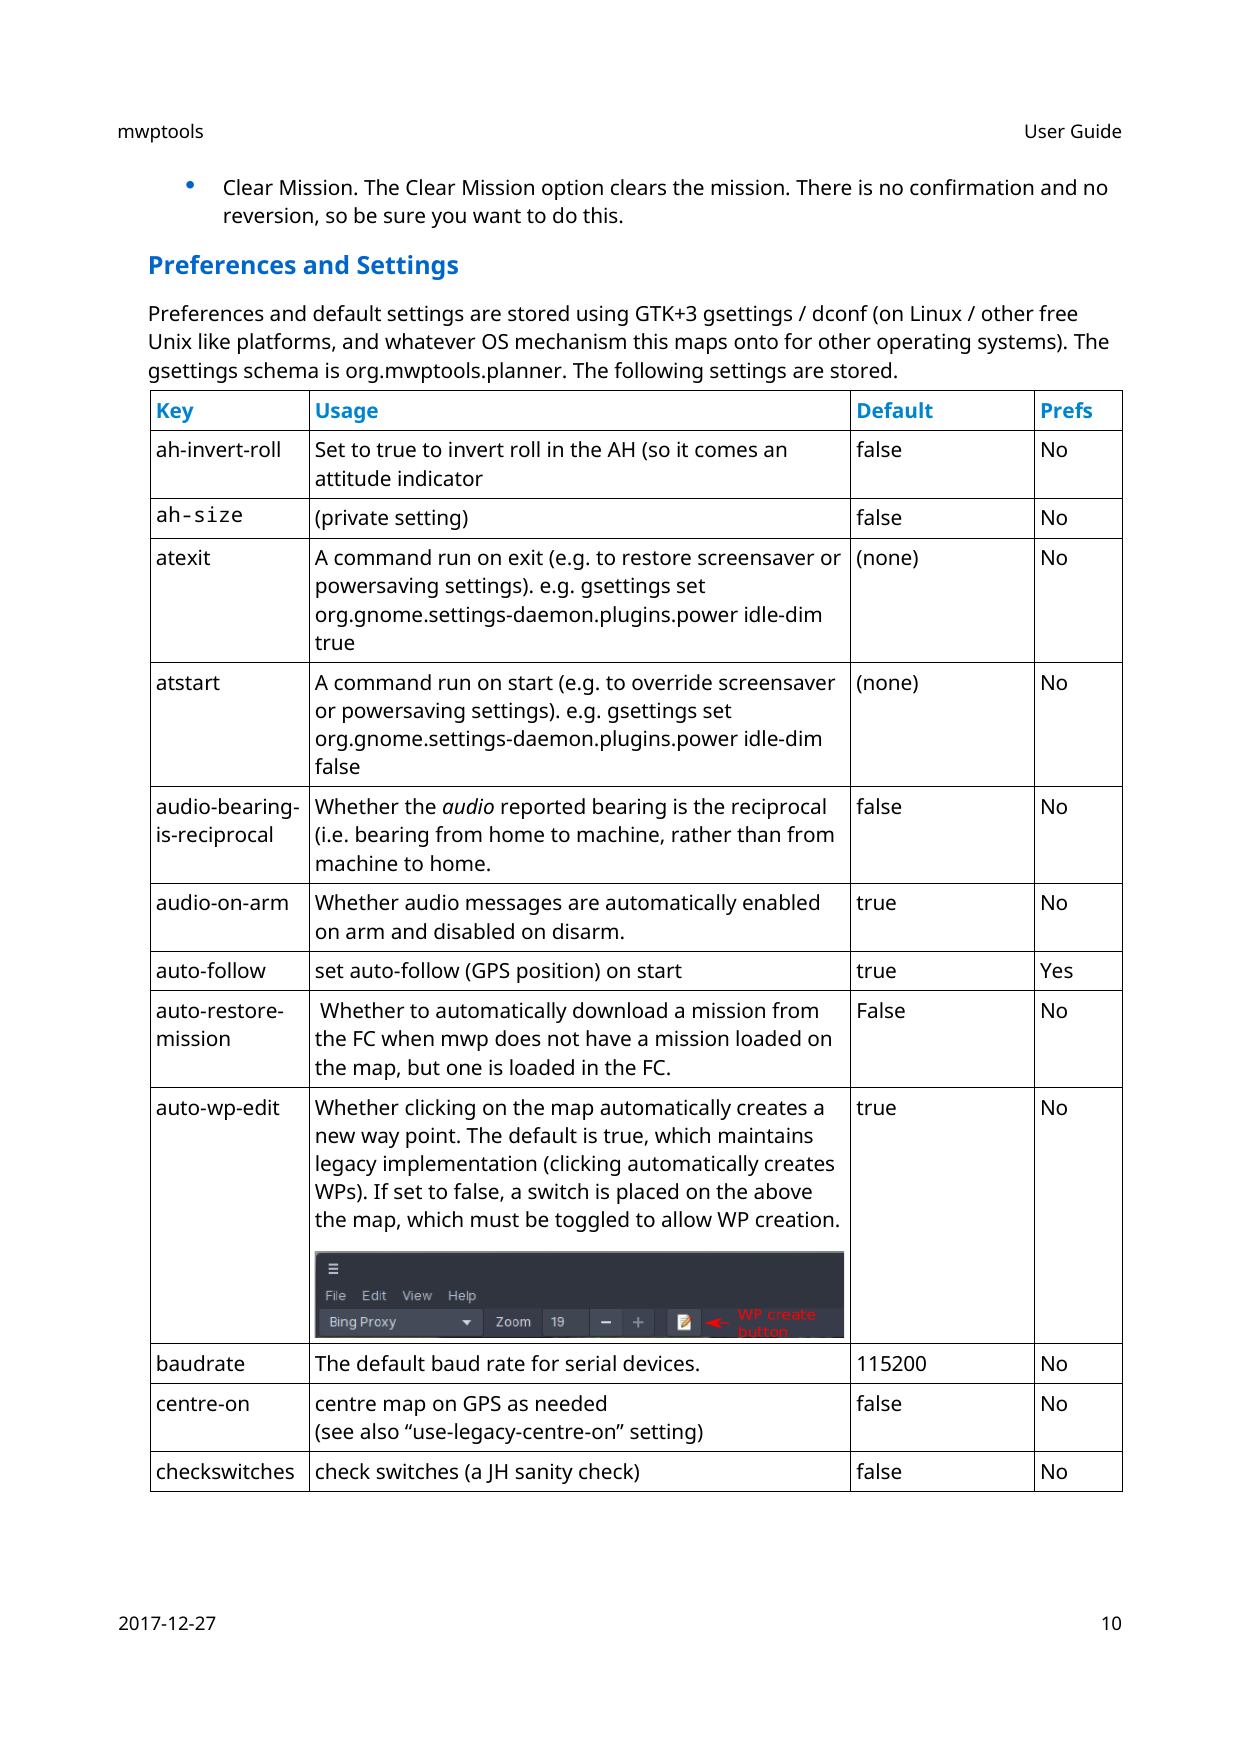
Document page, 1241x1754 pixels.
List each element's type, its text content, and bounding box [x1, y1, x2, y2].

table_cell set auto-follow (GPS position) on start [310, 952, 850, 990]
table_cell The default baud rate for serial devices. [310, 1344, 850, 1383]
table_cell centre map on GPS as needed (see also “use-legacy-centre-on” setting) [310, 1384, 850, 1451]
table_cell auto-restore-mission [151, 991, 309, 1087]
table_cell No [1035, 1344, 1122, 1383]
table_cell false [851, 1384, 1034, 1451]
table_cell audio-on-arm [151, 884, 309, 951]
table_cell checkswitches [151, 1452, 309, 1491]
table_cell Whether to automatically download a mission from the FC when mwp does not have a mission loaded on the map, but one is loaded in the FC. [310, 991, 850, 1087]
table_cell ah-size [151, 499, 309, 538]
list Clear Mission. The Clear Mission option clears the mission. There is no confirmation and no reversion, so be sure you want to do this. [185, 173, 1122, 230]
table_header Usage [310, 391, 850, 430]
table_cell false [851, 499, 1034, 538]
table_cell true [851, 952, 1034, 990]
table_cell false [851, 1452, 1034, 1491]
table_cell (private setting) [310, 499, 850, 538]
picture [314, 1251, 845, 1338]
table_cell Whether clicking on the map automatically creates a new way point. The default is true, which maintains legacy implementation (clicking automatically creates WPs). If set to false, a switch is placed on the above the map, which must be toggled to allow WP creation. [310, 1088, 850, 1337]
table_header Key [151, 391, 309, 430]
table_cell check switches (a JH sanity check) [310, 1452, 850, 1491]
table_cell audio-bearing-is-reciprocal [151, 787, 309, 883]
table_cell 115200 [851, 1344, 1034, 1383]
table_cell auto-follow [151, 952, 309, 990]
table_cell true [851, 884, 1034, 951]
table_cell No [1035, 884, 1122, 951]
table_cell centre-on [151, 1384, 309, 1451]
table_cell A command run on start (e.g. to override screensaver or powersaving settings). e.g. gsettings set org.gnome.settings-daemon.plugins.power idle-dim false [310, 663, 850, 786]
table_cell false [851, 787, 1034, 883]
table_header Prefs [1035, 391, 1122, 430]
table_cell No [1035, 1452, 1122, 1491]
table_cell No [1035, 663, 1122, 786]
table_cell No [1035, 1384, 1122, 1451]
table_cell atexit [151, 539, 309, 662]
table_cell true [851, 1088, 1034, 1343]
table_cell A command run on exit (e.g. to restore screensaver or powersaving settings). e.g. gsettings set org.gnome.settings-daemon.plugins.power idle-dim true [310, 539, 850, 662]
table_cell ah-invert-roll [151, 431, 309, 498]
table_cell No [1035, 787, 1122, 883]
table_cell baudrate [151, 1344, 309, 1383]
table_cell Whether audio messages are automatically enabled on arm and disabled on disarm. [310, 884, 850, 951]
table_cell Whether the audio reported bearing is the reciprocal (i.e. bearing from home to machine, rather than from machine to home. [310, 787, 850, 883]
table_cell auto-wp-edit [151, 1088, 309, 1343]
table_cell No [1035, 499, 1122, 538]
table_cell Set to true to invert roll in the AH (so it comes an attitude indicator [310, 431, 850, 498]
table_cell (none) [851, 539, 1034, 662]
table_cell No [1035, 431, 1122, 498]
table_cell No [1035, 539, 1122, 662]
table_cell No [1035, 991, 1122, 1087]
table_cell atstart [151, 663, 309, 786]
text Preferences and default settings are stored using GTK+3 gsettings / dconf (on Linux / other free Unix like platforms, and whatever OS mechanism this maps onto for other operating systems). The gsettings schema is org.mwptools.planner. The following settings are stored. [148, 299, 1122, 384]
table_cell Yes [1035, 952, 1122, 990]
table_cell False [851, 991, 1034, 1087]
table_header Default [851, 391, 1034, 430]
table_cell (none) [851, 663, 1034, 786]
table_cell false [851, 431, 1034, 498]
subtitle Preferences and Settings [148, 248, 1122, 282]
table_cell No [1035, 1088, 1122, 1343]
